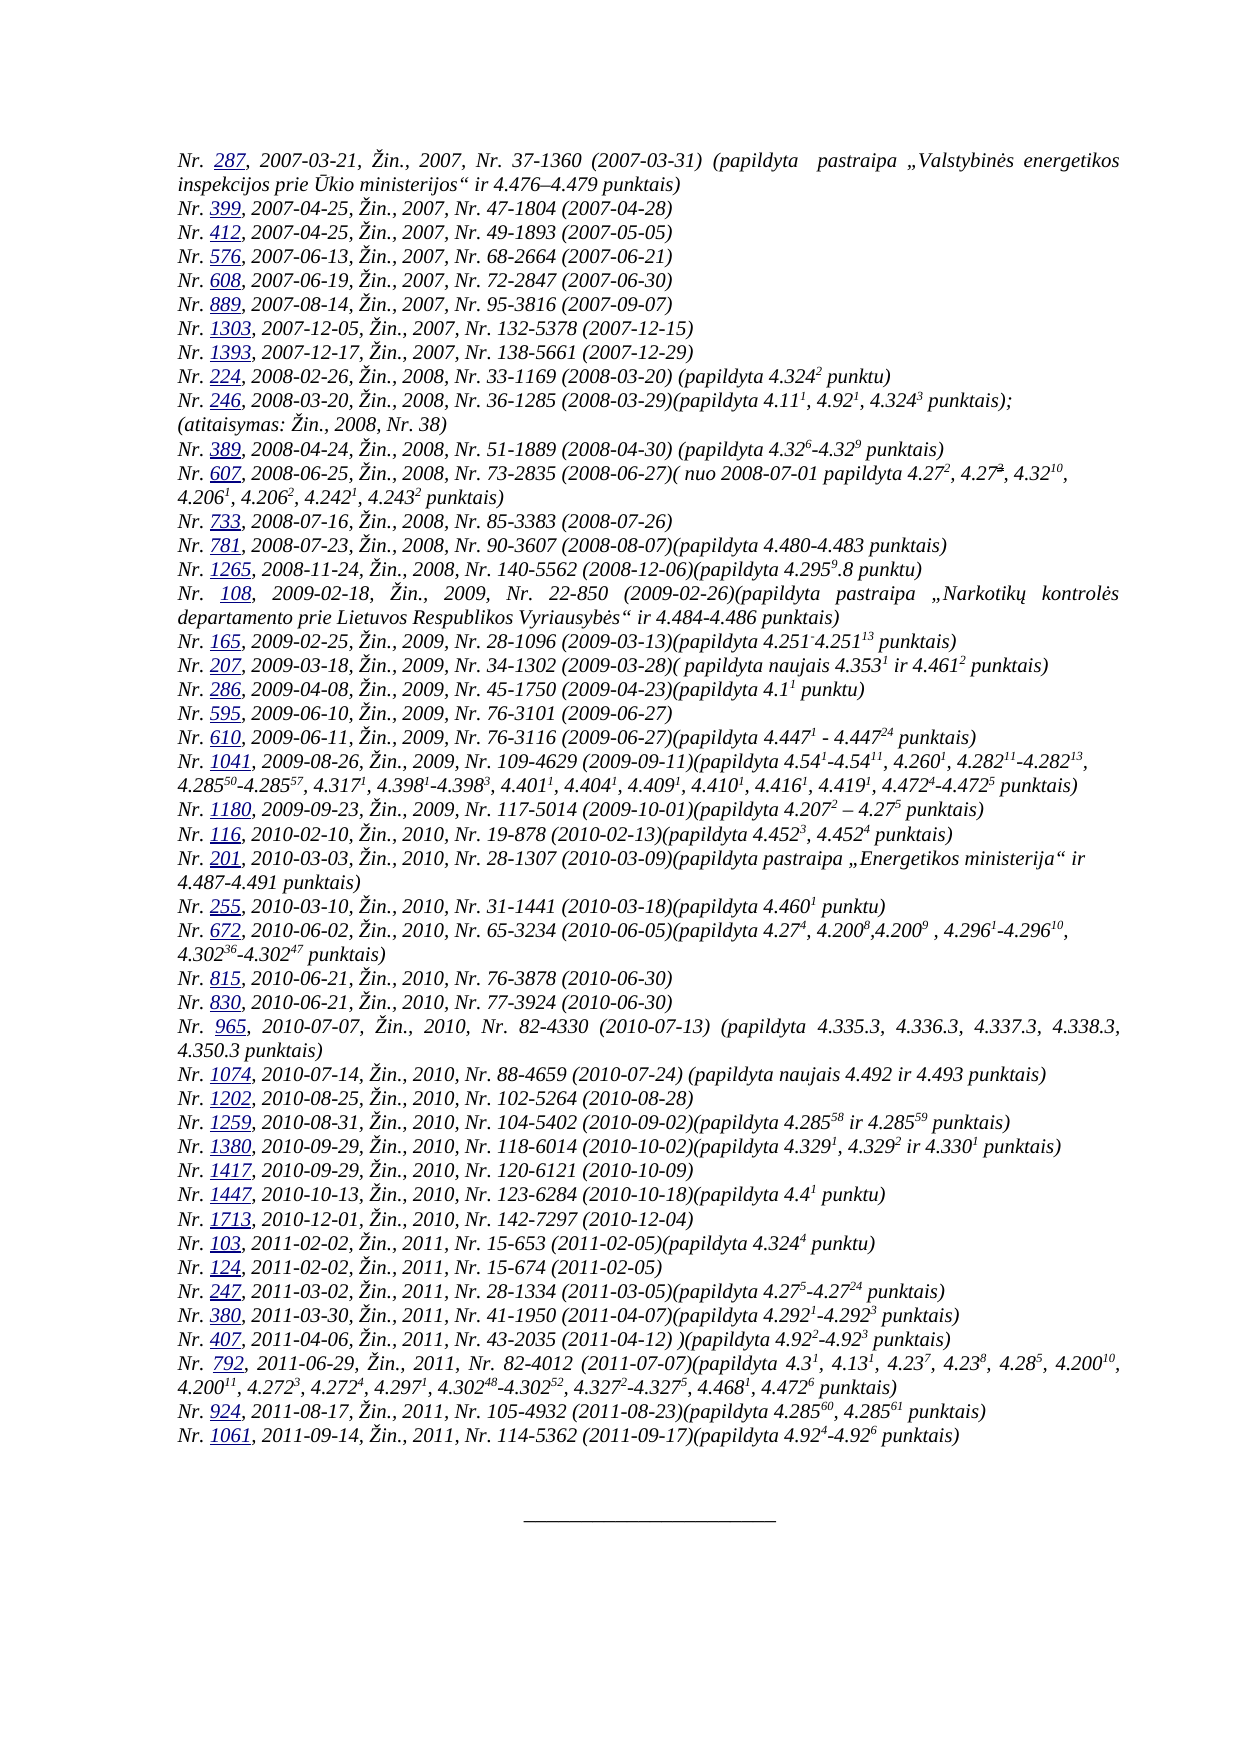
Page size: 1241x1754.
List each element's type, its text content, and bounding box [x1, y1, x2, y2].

text Nr. 246, 2008-03-20, Žin., 2008, Nr. 36-1285 (2008-03-29)(papildyta 4.111, 4.921, 4.3243 punktais); (atitaisymas: Žin., 2008, Nr. 38) [177, 388, 1122, 436]
text Nr. 116, 2010-02-10, Žin., 2010, Nr. 19-878 (2010-02-13)(papildyta 4.4523, 4.4524 punktais) [177, 821, 1122, 846]
text Nr. 1393, 2007-12-17, Žin., 2007, Nr. 138-5661 (2007-12-29) [177, 340, 1122, 364]
text Nr. 224, 2008-02-26, Žin., 2008, Nr. 33-1169 (2008-03-20) (papildyta 4.3242 punktu) [177, 364, 1122, 388]
text Nr. 108, 2009-02-18, Žin., 2009, Nr. 22-850 (2009-02-26)(papildyta pastraipa „Narkotikų kontrolės departamento prie Lietuvos Respublikos Vyriausybės“ ir 4.484-4.486 punktais) [177, 581, 1122, 629]
text Nr. 255, 2010-03-10, Žin., 2010, Nr. 31-1441 (2010-03-18)(papildyta 4.4601 punktu) [177, 894, 1122, 918]
text Nr. 889, 2007-08-14, Žin., 2007, Nr. 95-3816 (2007-09-07) [177, 292, 1122, 316]
text Nr. 103, 2011-02-02, Žin., 2011, Nr. 15-653 (2011-02-05)(papildyta 4.3244 punktu) [177, 1231, 1122, 1254]
text Nr. 610, 2009-06-11, Žin., 2009, Nr. 76-3116 (2009-06-27)(papildyta 4.4471 - 4.44724 punktais) [177, 725, 1122, 749]
text –––––––––––––––––––––– [177, 1506, 1122, 1532]
text Nr. 830, 2010-06-21, Žin., 2010, Nr. 77-3924 (2010-06-30) [177, 990, 1122, 1014]
text Nr. 380, 2011-03-30, Žin., 2011, Nr. 41-1950 (2011-04-07)(papildyta 4.2921-4.2923 punktais) [177, 1303, 1122, 1327]
text Nr. 124, 2011-02-02, Žin., 2011, Nr. 15-674 (2011-02-05) [177, 1254, 1122, 1279]
text Nr. 1041, 2009-08-26, Žin., 2009, Nr. 109-4629 (2009-09-11)(papildyta 4.541-4.5411, 4.2601, 4.28211-4.28213, 4.28550-4.28557, 4.3171, 4.3981-4.3983, 4.4011, 4.4041, 4.4091, 4.4101, 4.4161, 4.4191, 4.4724-4.4725 punktais) [177, 749, 1122, 797]
text Nr. 608, 2007-06-19, Žin., 2007, Nr. 72-2847 (2007-06-30) [177, 268, 1122, 292]
text Nr. 595, 2009-06-10, Žin., 2009, Nr. 76-3101 (2009-06-27) [177, 701, 1122, 725]
text Nr. 287, 2007-03-21, Žin., 2007, Nr. 37-1360 (2007-03-31) (papildyta pastraipa „Valstybinės energetikos inspekcijos prie Ūkio ministerijos“ ir 4.476–4.479 punktais) [177, 148, 1122, 196]
text Nr. 1180, 2009-09-23, Žin., 2009, Nr. 117-5014 (2009-10-01)(papildyta 4.2072 – 4.275 punktais) [177, 797, 1122, 821]
text Nr. 607, 2008-06-25, Žin., 2008, Nr. 73-2835 (2008-06-27)( nuo 2008-07-01 papildyta 4.272, 4.273, 4.3210, 4.2061, 4.2062, 4.2421, 4.2432 punktais) [177, 461, 1122, 509]
text Nr. 412, 2007-04-25, Žin., 2007, Nr. 49-1893 (2007-05-05) [177, 220, 1122, 244]
text Nr. 207, 2009-03-18, Žin., 2009, Nr. 34-1302 (2009-03-28)( papildyta naujais 4.3531 ir 4.4612 punktais) [177, 653, 1122, 677]
text Nr. 965, 2010-07-07, Žin., 2010, Nr. 82-4330 (2010-07-13) (papildyta 4.335.3, 4.336.3, 4.337.3, 4.338.3, 4.350.3 punktais) [177, 1014, 1122, 1062]
text Nr. 792, 2011-06-29, Žin., 2011, Nr. 82-4012 (2011-07-07)(papildyta 4.31, 4.131, 4.237, 4.238, 4.285, 4.20010, 4.20011, 4.2723, 4.2724, 4.2971, 4.30248-4.30252, 4.3272-4.3275, 4.4681, 4.4726 punktais) [177, 1351, 1122, 1399]
text Nr. 1265, 2008-11-24, Žin., 2008, Nr. 140-5562 (2008-12-06)(papildyta 4.2959.8 punktu) [177, 557, 1122, 581]
text Nr. 389, 2008-04-24, Žin., 2008, Nr. 51-1889 (2008-04-30) (papildyta 4.326-4.329 punktais) [177, 436, 1122, 461]
text Nr. 286, 2009-04-08, Žin., 2009, Nr. 45-1750 (2009-04-23)(papildyta 4.11 punktu) [177, 677, 1122, 701]
text Nr. 781, 2008-07-23, Žin., 2008, Nr. 90-3607 (2008-08-07)(papildyta 4.480-4.483 punktais) [177, 533, 1122, 557]
text Nr. 672, 2010-06-02, Žin., 2010, Nr. 65-3234 (2010-06-05)(papildyta 4.274, 4.2008,4.2009 , 4.2961-4.29610, 4.30236-4.30247 punktais) [177, 918, 1122, 966]
text Nr. 1202, 2010-08-25, Žin., 2010, Nr. 102-5264 (2010-08-28) [177, 1086, 1122, 1110]
text Nr. 165, 2009-02-25, Žin., 2009, Nr. 28-1096 (2009-03-13)(papildyta 4.251-4.25113 punktais) [177, 629, 1122, 653]
text Nr. 1061, 2011-09-14, Žin., 2011, Nr. 114-5362 (2011-09-17)(papildyta 4.924-4.926 punktais) [177, 1423, 1122, 1447]
text Nr. 1380, 2010-09-29, Žin., 2010, Nr. 118-6014 (2010-10-02)(papildyta 4.3291, 4.3292 ir 4.3301 punktais) [177, 1134, 1122, 1158]
text Nr. 247, 2011-03-02, Žin., 2011, Nr. 28-1334 (2011-03-05)(papildyta 4.275-4.2724 punktais) [177, 1279, 1122, 1303]
text Nr. 1259, 2010-08-31, Žin., 2010, Nr. 104-5402 (2010-09-02)(papildyta 4.28558 ir 4.28559 punktais) [177, 1110, 1122, 1134]
text Nr. 1303, 2007-12-05, Žin., 2007, Nr. 132-5378 (2007-12-15) [177, 316, 1122, 340]
text Nr. 201, 2010-03-03, Žin., 2010, Nr. 28-1307 (2010-03-09)(papildyta pastraipa „Energetikos ministerija“ ir 4.487-4.491 punktais) [177, 846, 1122, 894]
text Nr. 733, 2008-07-16, Žin., 2008, Nr. 85-3383 (2008-07-26) [177, 509, 1122, 533]
text Nr. 1074, 2010-07-14, Žin., 2010, Nr. 88-4659 (2010-07-24) (papildyta naujais 4.492 ir 4.493 punktais) [177, 1062, 1122, 1086]
text Nr. 924, 2011-08-17, Žin., 2011, Nr. 105-4932 (2011-08-23)(papildyta 4.28560, 4.28561 punktais) [177, 1399, 1122, 1423]
text Nr. 407, 2011-04-06, Žin., 2011, Nr. 43-2035 (2011-04-12) )(papildyta 4.922-4.923 punktais) [177, 1327, 1122, 1351]
text Nr. 1713, 2010-12-01, Žin., 2010, Nr. 142-7297 (2010-12-04) [177, 1206, 1122, 1231]
text Nr. 1447, 2010-10-13, Žin., 2010, Nr. 123-6284 (2010-10-18)(papildyta 4.41 punktu) [177, 1182, 1122, 1206]
text Nr. 399, 2007-04-25, Žin., 2007, Nr. 47-1804 (2007-04-28) [177, 196, 1122, 220]
text Nr. 815, 2010-06-21, Žin., 2010, Nr. 76-3878 (2010-06-30) [177, 966, 1122, 990]
text Nr. 576, 2007-06-13, Žin., 2007, Nr. 68-2664 (2007-06-21) [177, 244, 1122, 268]
text Nr. 1417, 2010-09-29, Žin., 2010, Nr. 120-6121 (2010-10-09) [177, 1158, 1122, 1182]
